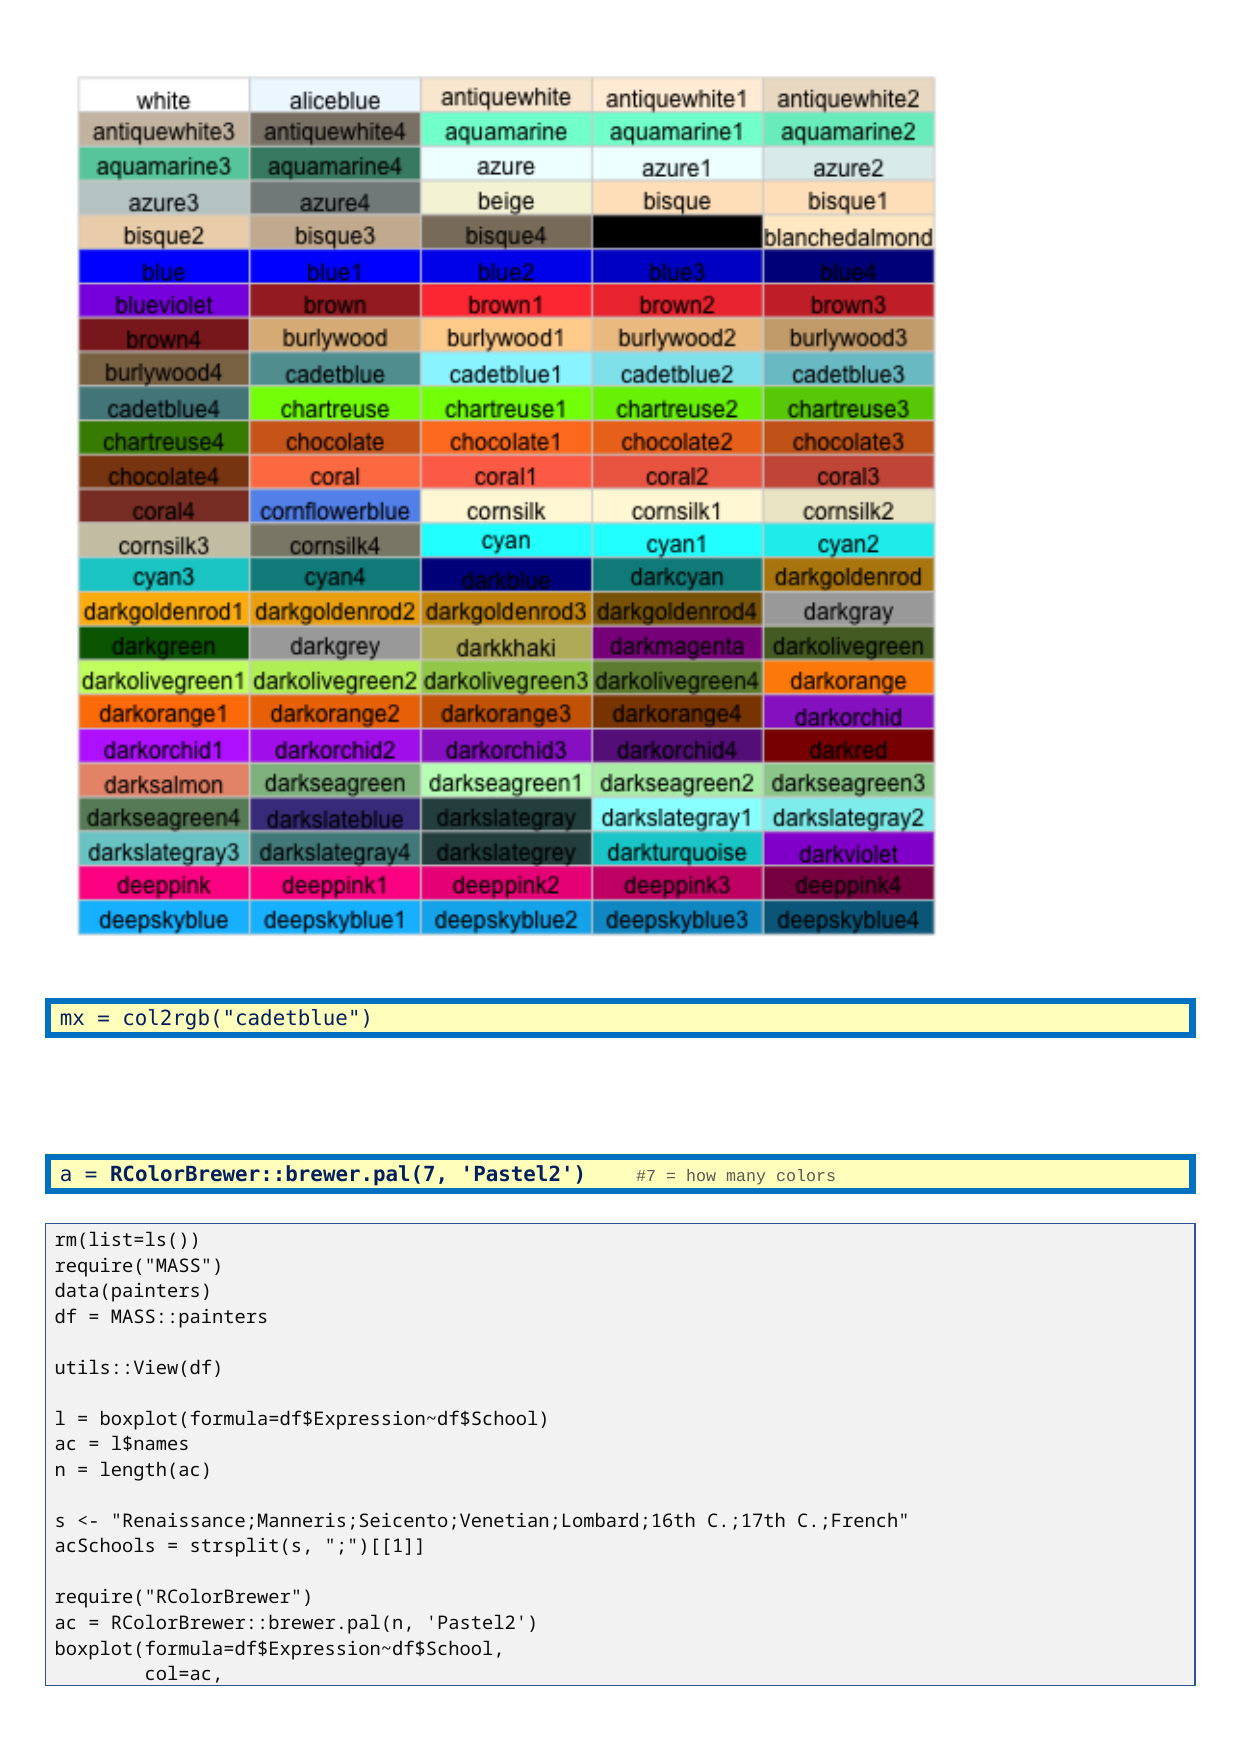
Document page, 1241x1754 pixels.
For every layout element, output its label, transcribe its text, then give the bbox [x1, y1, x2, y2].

text data(painters) [46, 1274, 1194, 1300]
text acSchools = strsplit(s, ";")[[1]] [46, 1529, 1194, 1555]
text require("MASS") [46, 1249, 1194, 1274]
text s <- "Renaissance;Manneris;Seicento;Venetian;Lombard;16th C.;17th C.;French" [46, 1504, 1194, 1529]
text rm(list=ls()) [46, 1224, 1194, 1249]
text a = RColorBrewer::brewer.pal(7, 'Pastel2') #7 = how many colors [51, 1160, 1189, 1188]
text df = MASS::painters [46, 1300, 1194, 1325]
text n = length(ac) [46, 1453, 1194, 1478]
text require("RColorBrewer") [46, 1581, 1194, 1606]
text mx = col2rgb("cadetblue") [51, 1004, 1189, 1032]
text col=ac, [46, 1657, 1194, 1685]
text ac = RColorBrewer::brewer.pal(n, 'Pastel2') [46, 1606, 1194, 1632]
text boxplot(formula=df$Expression~df$School, [46, 1632, 1194, 1657]
picture [45, 45, 969, 969]
text ac = l$names [46, 1427, 1194, 1453]
text utils::View(df) [46, 1351, 1194, 1376]
text l = boxplot(formula=df$Expression~df$School) [46, 1402, 1194, 1427]
